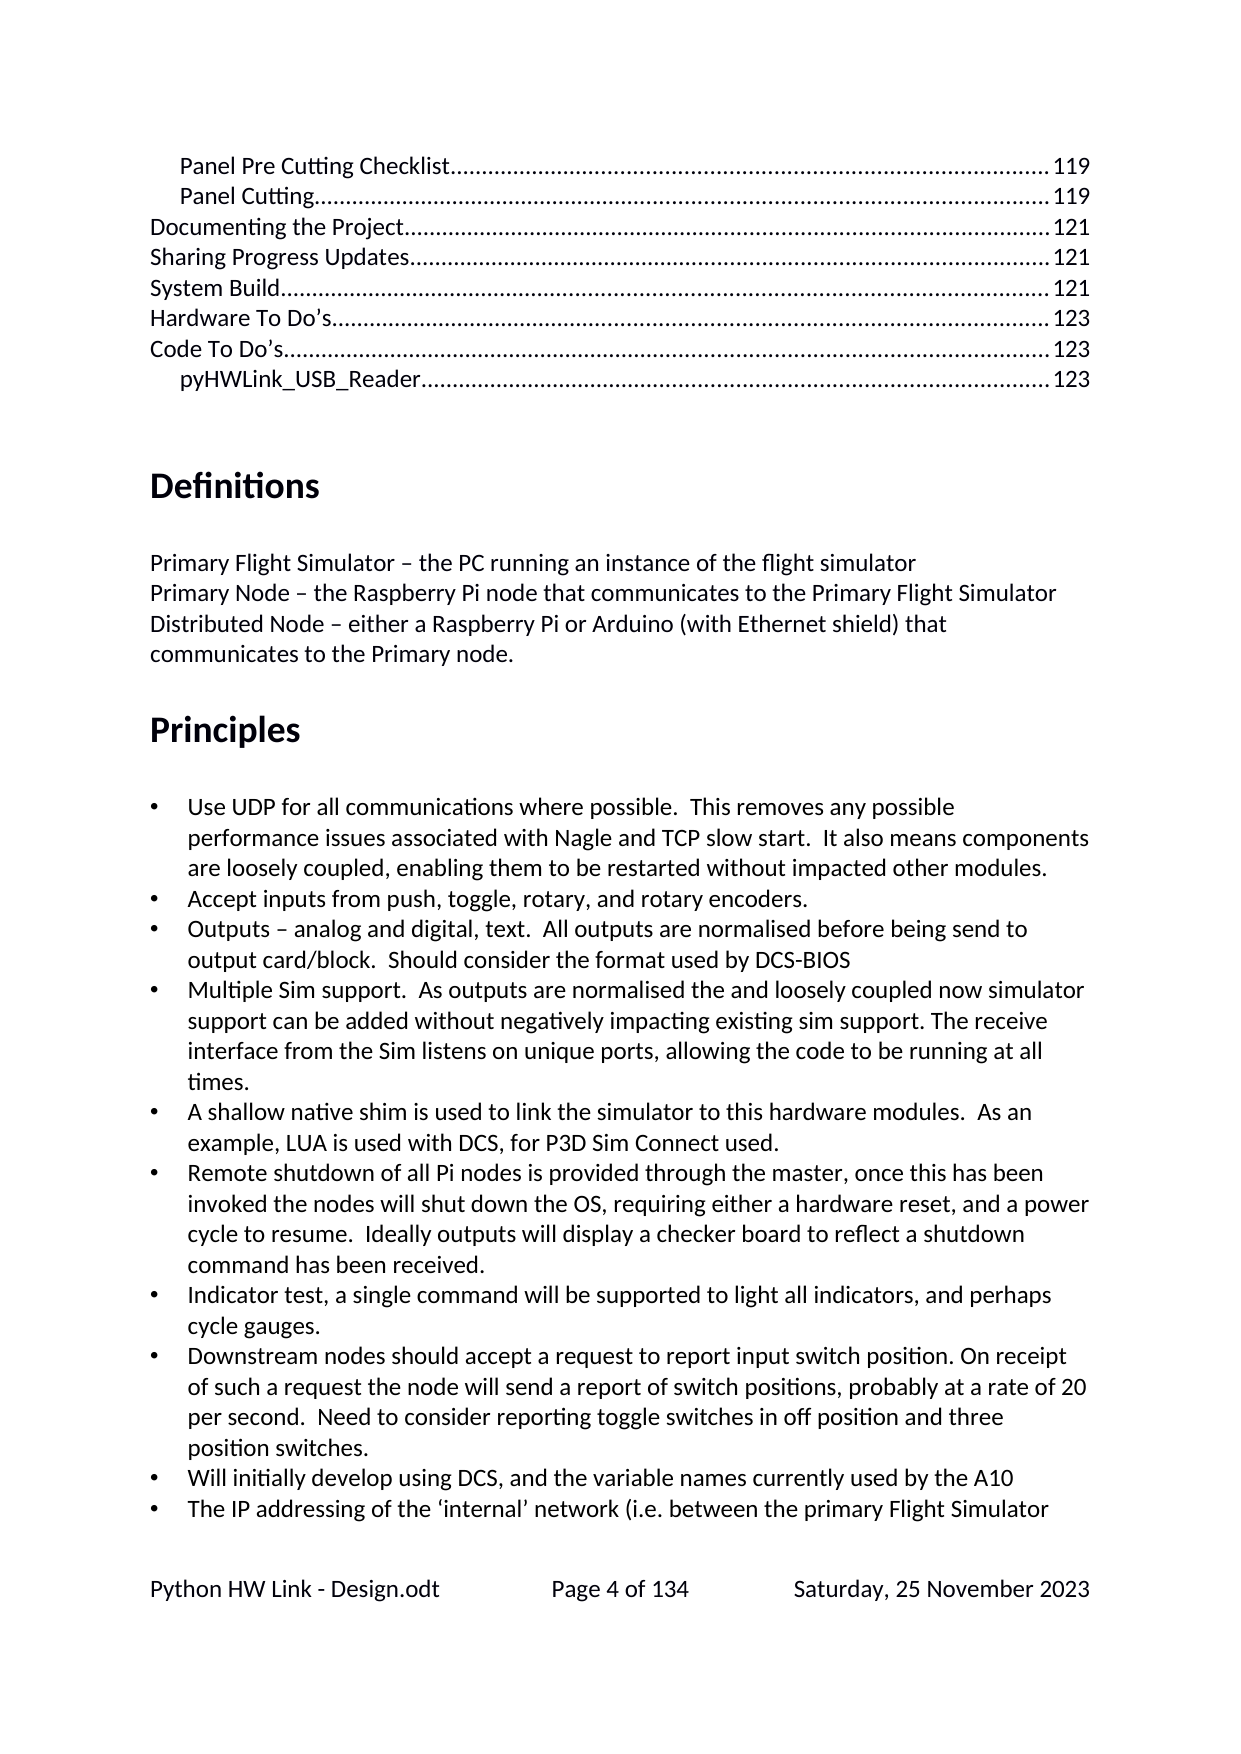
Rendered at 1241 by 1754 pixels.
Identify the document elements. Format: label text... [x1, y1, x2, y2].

subtitle Definitions [150, 462, 1090, 508]
list A shallow native shim is used to link the simulator to this hardware modules. As an example, LUA is used with DCS, for P3D Sim Connect used. [150, 1096, 1090, 1157]
text Primary Flight Simulator – the PC running an instance of the flight simulator [150, 547, 1090, 577]
text Hardware To Do’s 123 [150, 303, 1090, 333]
text System Build 121 [150, 272, 1090, 303]
list Multiple Sim support. As outputs are normalised the and loosely coupled now simulator support can be added without negatively impacting existing sim support. The receive interface from the Sim listens on unique ports, allowing the code to be running at all times. [150, 974, 1090, 1096]
list Indicator test, a single command will be supported to light all indicators, and perhaps cycle gauges. [150, 1279, 1090, 1341]
list Remote shutdown of all Pi nodes is provided through the master, once this has been invoked the nodes will shut down the OS, requiring either a hardware reset, and a power cycle to resume. Ideally outputs will display a checker board to reflect a shutdown command has been received. [150, 1157, 1090, 1279]
text Code To Do’s 123 [150, 333, 1090, 364]
list Will initially develop using DCS, and the variable names currently used by the A10 [150, 1463, 1090, 1493]
list Downstream nodes should accept a request to report input switch position. On receipt of such a request the node will send a report of switch positions, probably at a rate of 20 per second. Need to consider reporting toggle switches in off position and three position switches. [150, 1341, 1090, 1463]
text Panel Pre Cutting Checklist 119 [179, 150, 1090, 181]
text Distributed Node – either a Raspberry Pi or Arduino (with Ethernet shield) that communicates to the Primary node. [150, 608, 1090, 669]
text pyHWLink_USB_Reader 123 [179, 364, 1090, 394]
list The IP addressing of the ‘internal’ network (i.e. between the primary Flight Simulator [150, 1493, 1090, 1524]
list Use UDP for all communications where possible. This removes any possible performance issues associated with Nagle and TCP slow start. It also means components are loosely coupled, enabling them to be restarted without impacted other modules. [150, 791, 1090, 883]
subtitle Principles [150, 706, 1090, 752]
text Documenting the Project 121 [150, 211, 1090, 242]
list Accept inputs from push, toggle, rotary, and rotary encoders. [150, 883, 1090, 913]
text Sharing Progress Updates 121 [150, 242, 1090, 272]
text Primary Node – the Raspberry Pi node that communicates to the Primary Flight Simulator [150, 577, 1090, 608]
text Panel Cutting 119 [179, 181, 1090, 211]
list Outputs – analog and digital, text. All outputs are normalised before being send to output card/block. Should consider the format used by DCS-BIOS [150, 913, 1090, 974]
